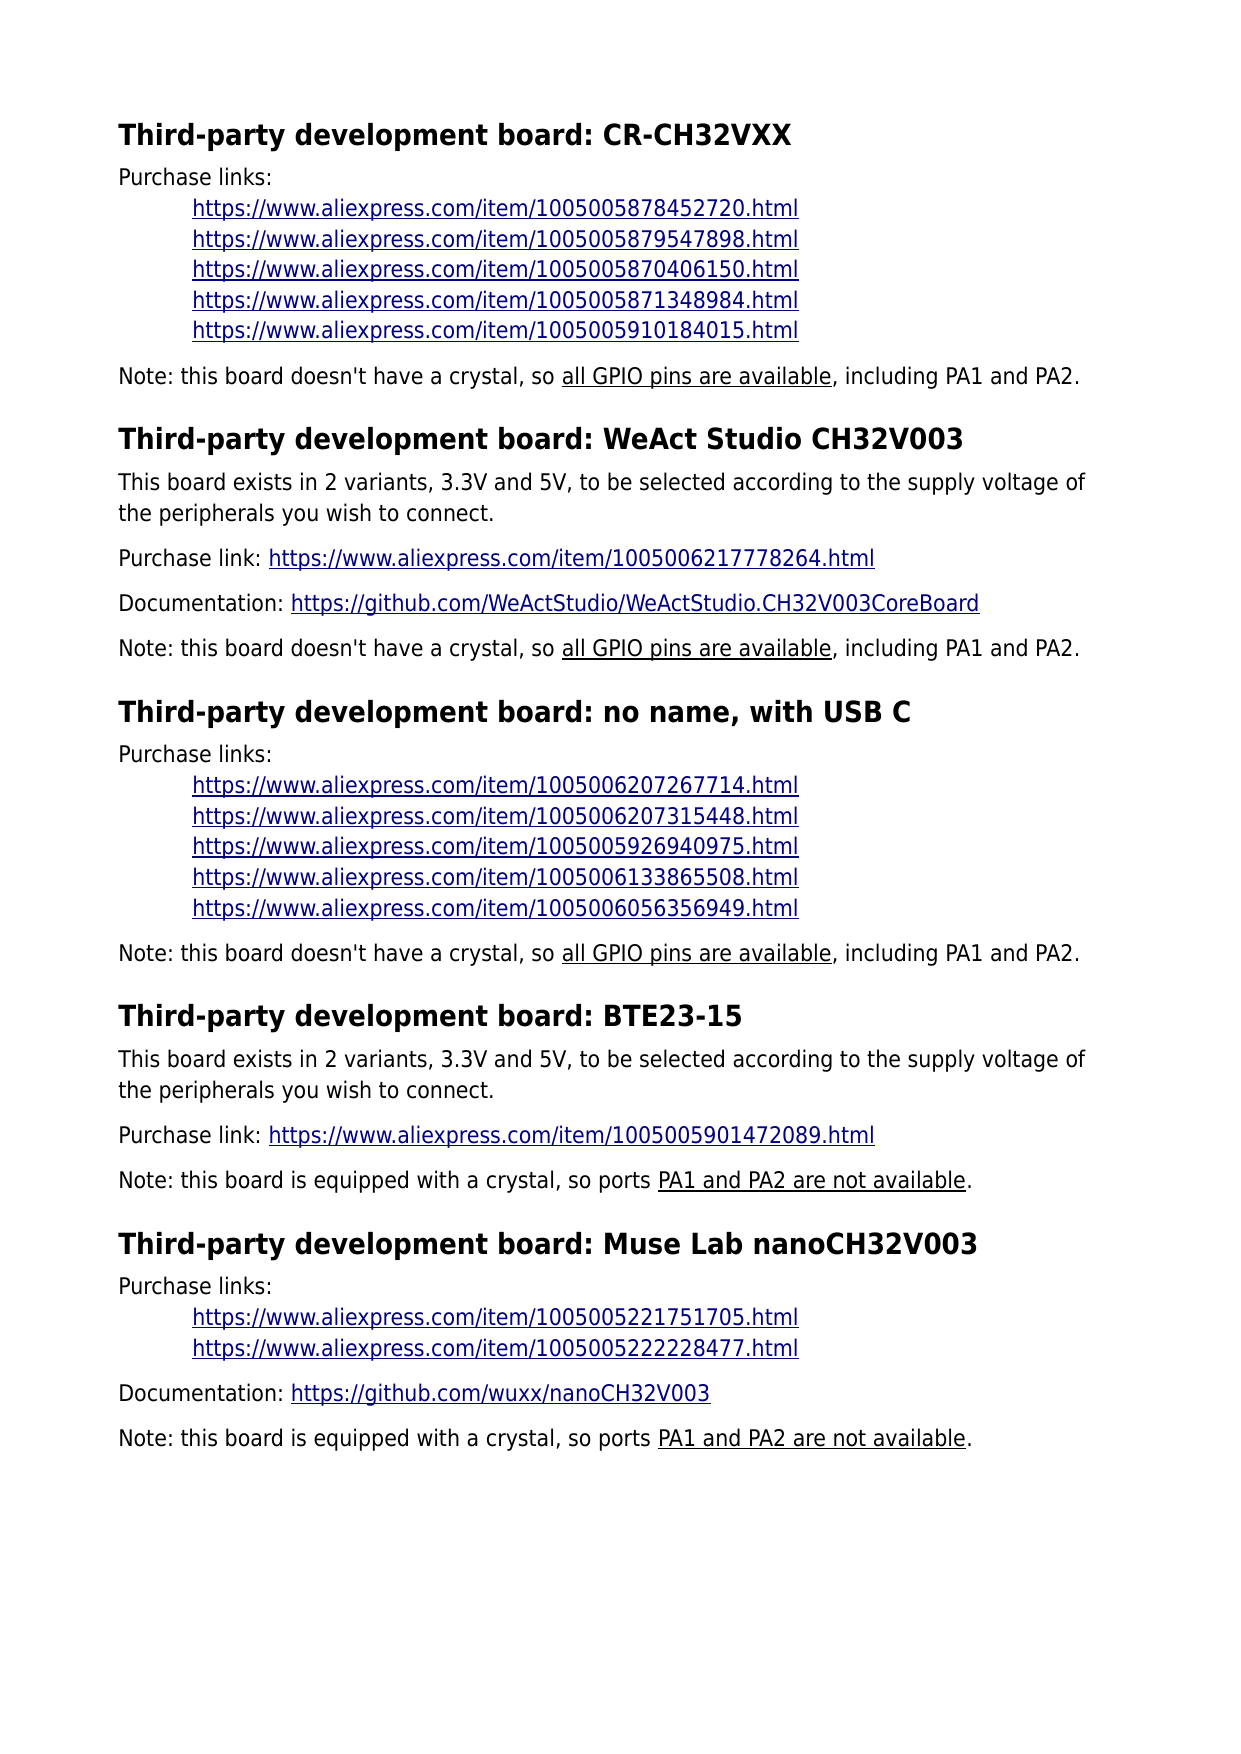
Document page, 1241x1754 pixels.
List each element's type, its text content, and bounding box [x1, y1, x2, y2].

text https://www.aliexpress.com/item/1005005926940975.html [192, 833, 1122, 860]
text https://www.aliexpress.com/item/1005005871348984.html [192, 287, 1122, 314]
subtitle Third-party development board: CR-CH32VXX [118, 118, 1122, 152]
text Note: this board doesn't have a crystal, so all GPIO pins are available, including PA1 and PA2. [118, 635, 1122, 662]
text Documentation: https://github.com/wuxx/nanoCH32V003 [118, 1380, 1122, 1407]
text https://www.aliexpress.com/item/1005006207315448.html [192, 803, 1122, 829]
text https://www.aliexpress.com/item/1005005879547898.html [192, 226, 1122, 252]
text https://www.aliexpress.com/item/1005006056356949.html [192, 895, 1122, 921]
text Documentation: https://github.com/WeActStudio/WeActStudio.CH32V003CoreBoard [118, 590, 1122, 617]
text Note: this board doesn't have a crystal, so all GPIO pins are available, including PA1 and PA2. [118, 940, 1122, 967]
subtitle Third-party development board: BTE23-15 [118, 1000, 1122, 1034]
text https://www.aliexpress.com/item/1005006207267714.html [192, 772, 1122, 799]
subtitle Third-party development board: WeAct Studio CH32V003 [118, 423, 1122, 457]
text Note: this board is equipped with a crystal, so ports PA1 and PA2 are not available. [118, 1167, 1122, 1194]
text https://www.aliexpress.com/item/1005006133865508.html [192, 864, 1122, 891]
text This board exists in 2 variants, 3.3V and 5V, to be selected according to the supply voltage of the peripherals you wish to connect. [118, 1046, 1122, 1103]
subtitle Third-party development board: no name, with USB C [118, 695, 1122, 729]
text Purchase links: [118, 742, 1122, 768]
text https://www.aliexpress.com/item/1005005910184015.html [192, 318, 1122, 344]
text Purchase link: https://www.aliexpress.com/item/1005006217778264.html [118, 545, 1122, 572]
text This board exists in 2 variants, 3.3V and 5V, to be selected according to the supply voltage of the peripherals you wish to connect. [118, 469, 1122, 526]
subtitle Third-party development board: Muse Lab nanoCH32V003 [118, 1227, 1122, 1261]
text https://www.aliexpress.com/item/1005005878452720.html [192, 195, 1122, 222]
text Purchase links: [118, 1273, 1122, 1300]
text https://www.aliexpress.com/item/1005005221751705.html [192, 1304, 1122, 1331]
text Note: this board doesn't have a crystal, so all GPIO pins are available, including PA1 and PA2. [118, 363, 1122, 389]
text https://www.aliexpress.com/item/1005005870406150.html [192, 256, 1122, 283]
text https://www.aliexpress.com/item/1005005222228477.html [192, 1335, 1122, 1361]
text Purchase links: [118, 164, 1122, 191]
text Purchase link: https://www.aliexpress.com/item/1005005901472089.html [118, 1122, 1122, 1149]
text Note: this board is equipped with a crystal, so ports PA1 and PA2 are not available. [118, 1425, 1122, 1452]
